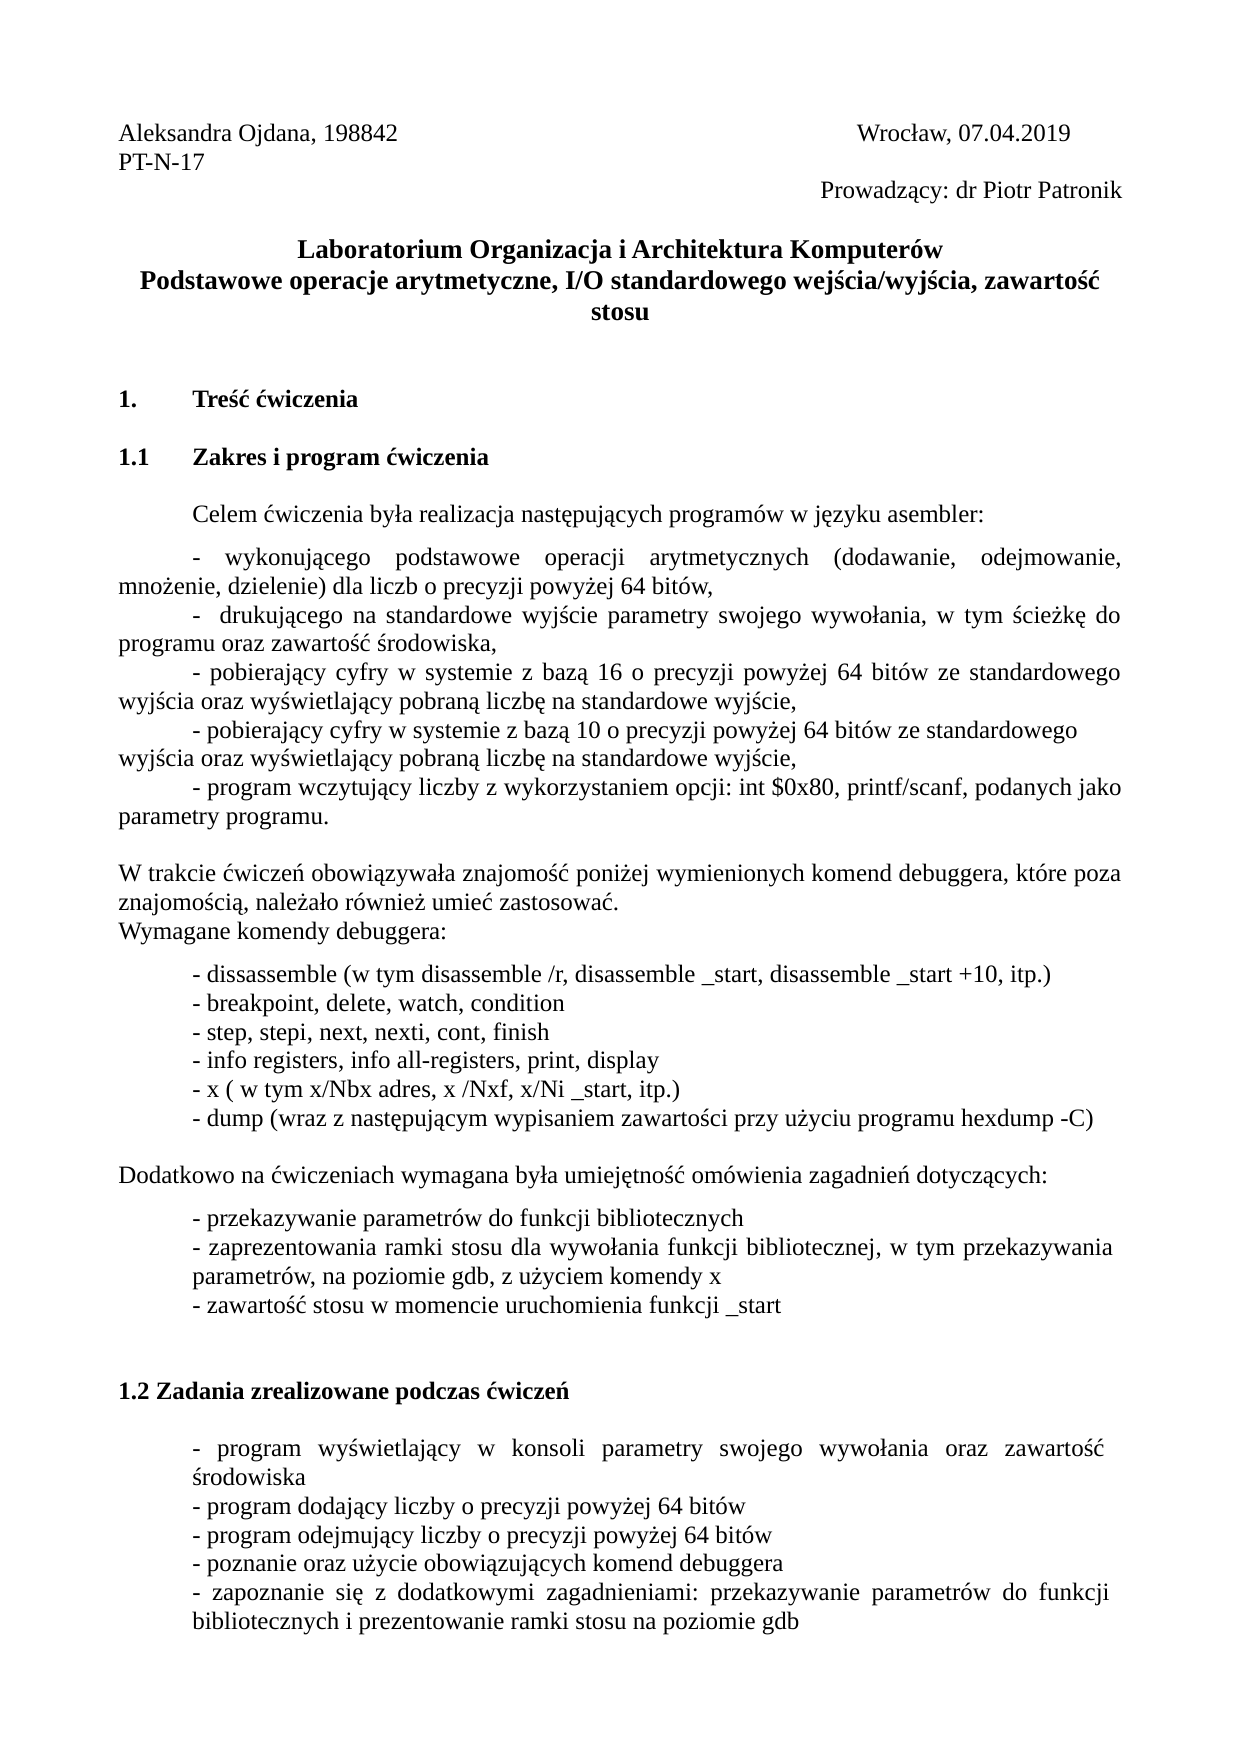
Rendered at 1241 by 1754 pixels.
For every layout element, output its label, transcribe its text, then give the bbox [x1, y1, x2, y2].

text - drukującego na standardowe wyjście parametry swojego wywołania, w tym ścieżkę do programu oraz zawartość środowiska, [118, 600, 1122, 657]
text Dodatkowo na ćwiczeniach wymagana była umiejętność omówienia zagadnień dotyczących: [118, 1160, 1122, 1189]
text 1. Treść ćwiczenia [118, 384, 1122, 413]
text - zapoznanie się z dodatkowymi zagadnieniami: przekazywanie parametrów do funkcji bibliotecznych i prezentowanie ramki stosu na poziomie gdb [118, 1577, 1122, 1635]
text - program wczytujący liczby z wykorzystaniem opcji: int $0x80, printf/scanf, podanych jako parametry programu. [118, 772, 1122, 830]
text - pobierający cyfry w systemie z bazą 10 o precyzji powyżej 64 bitów ze standardowego [118, 715, 1122, 743]
text - dissassemble (w tym disassemble /r, disassemble _start, disassemble _start +10, itp.) [118, 959, 1122, 988]
text - breakpoint, delete, watch, condition [118, 988, 1122, 1017]
text Wymagane komendy debuggera: [118, 916, 1122, 945]
text - program dodający liczby o precyzji powyżej 64 bitów [118, 1491, 1122, 1520]
text 1.1 Zakres i program ćwiczenia [118, 442, 1122, 470]
text - program odejmujący liczby o precyzji powyżej 64 bitów [118, 1520, 1122, 1548]
text - zaprezentowania ramki stosu dla wywołania funkcji bibliotecznej, w tym przekazywania parametrów, na poziomie gdb, z użyciem komendy x [118, 1232, 1122, 1290]
text 1.2 Zadania zrealizowane podczas ćwiczeń [118, 1376, 1122, 1405]
text - dump (wraz z następującym wypisaniem zawartości przy użyciu programu hexdump -C) [118, 1103, 1122, 1132]
text W trakcie ćwiczeń obowiązywała znajomość poniżej wymienionych komend debuggera, które poza znajomością, należało również umieć zastosować. [118, 858, 1122, 916]
text PT-N-17 [118, 147, 1122, 176]
text Podstawowe operacje arytmetyczne, I/O standardowego wejścia/wyjścia, zawartość stosu [118, 264, 1122, 327]
text - x ( w tym x/Nbx adres, x /Nxf, x/Ni _start, itp.) [118, 1074, 1122, 1103]
text Aleksandra Ojdana, 198842 Wrocław, 07.04.2019 [118, 118, 1122, 147]
text - program wyświetlający w konsoli parametry swojego wywołania oraz zawartość środowiska [118, 1433, 1122, 1491]
text Prowadzący: dr Piotr Patronik [118, 176, 1122, 204]
text Laboratorium Organizacja i Architektura Komputerów [118, 233, 1122, 264]
text - zawartość stosu w momencie uruchomienia funkcji _start [118, 1290, 1122, 1318]
text - step, stepi, next, nexti, cont, finish [118, 1017, 1122, 1045]
text - wykonującego podstawowe operacji arytmetycznych (dodawanie, odejmowanie, mnożenie, dzielenie) dla liczb o precyzji powyżej 64 bitów, [118, 542, 1122, 600]
text - przekazywanie parametrów do funkcji bibliotecznych [118, 1203, 1122, 1232]
text - info registers, info all-registers, print, display [118, 1045, 1122, 1074]
text wyjścia oraz wyświetlający pobraną liczbę na standardowe wyjście, [118, 743, 1122, 772]
text - pobierający cyfry w systemie z bazą 16 o precyzji powyżej 64 bitów ze standardowego wyjścia oraz wyświetlający pobraną liczbę na standardowe wyjście, [118, 657, 1122, 715]
text Celem ćwiczenia była realizacja następujących programów w języku asembler: [118, 499, 1122, 528]
text - poznanie oraz użycie obowiązujących komend debuggera [118, 1548, 1122, 1577]
